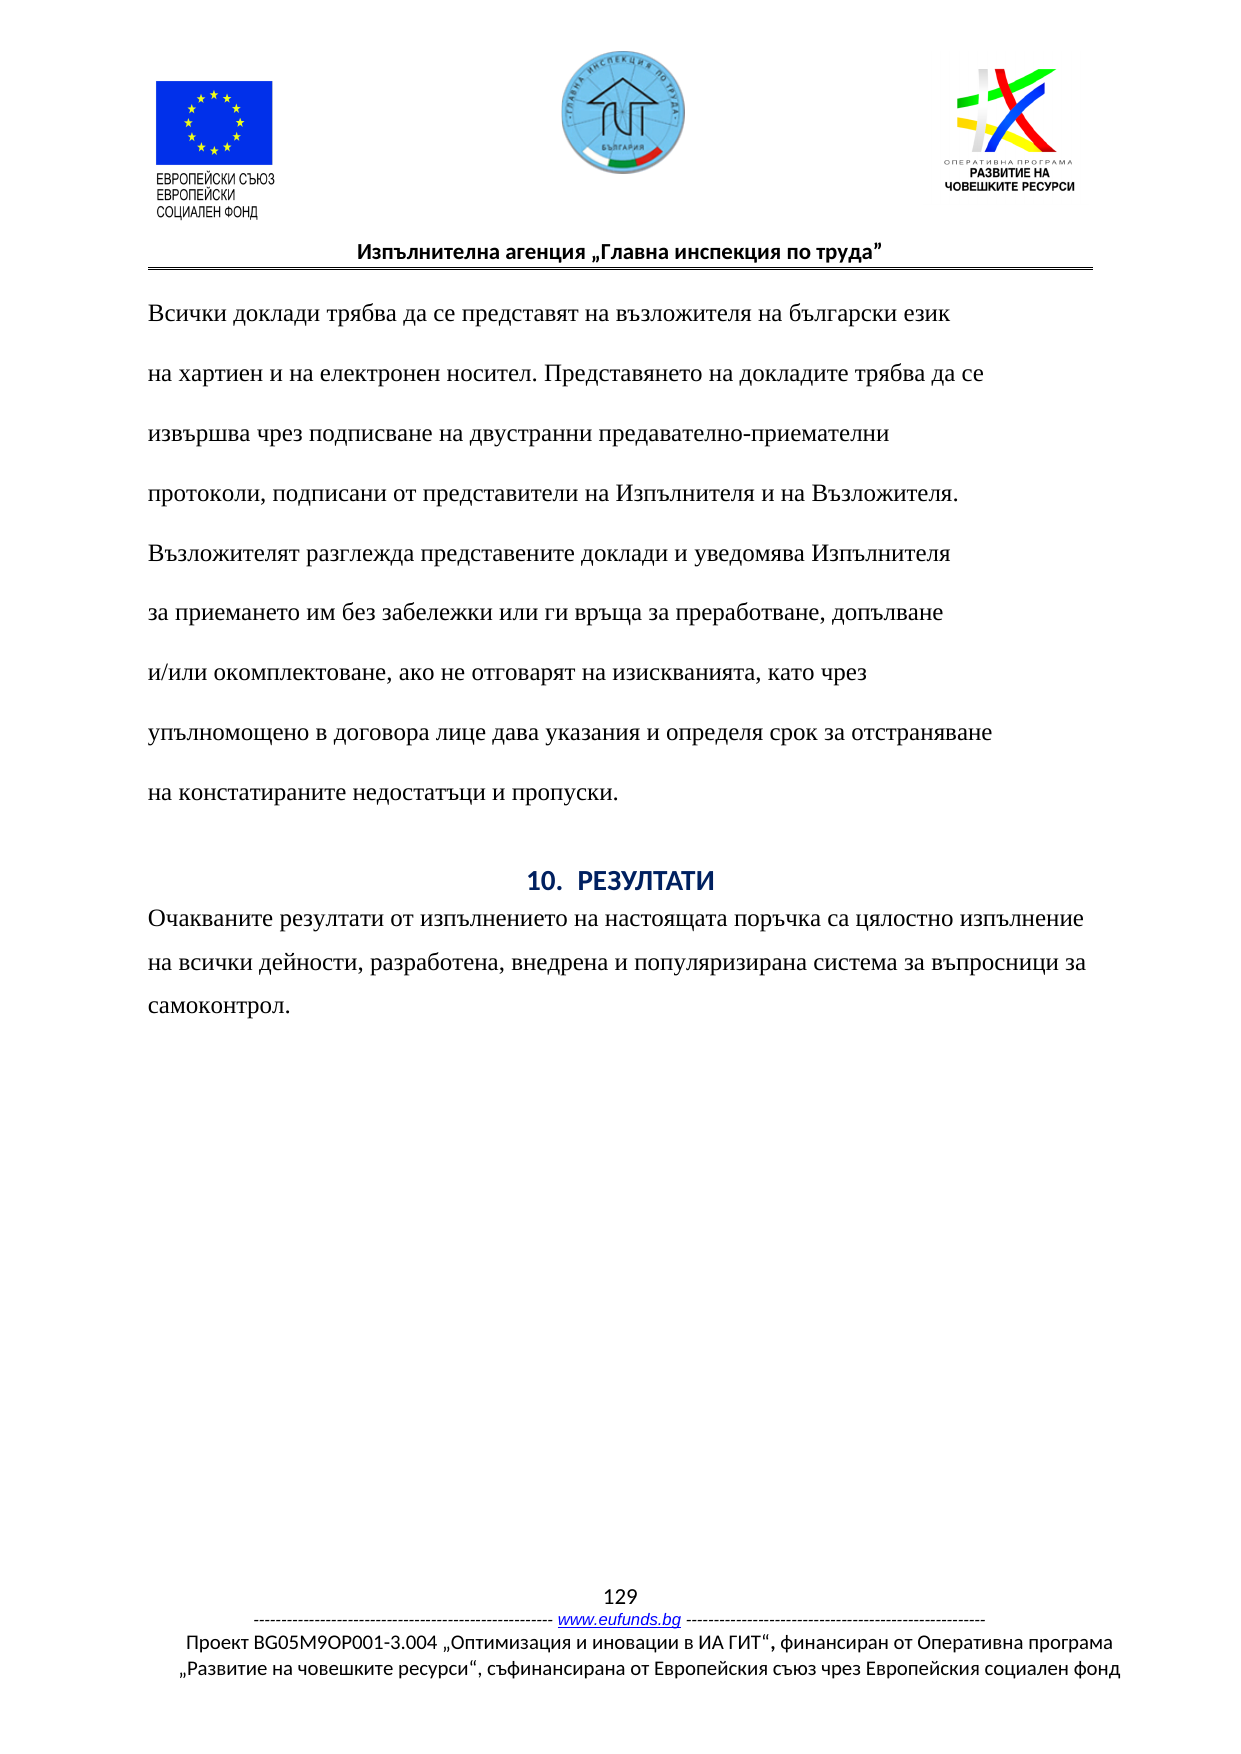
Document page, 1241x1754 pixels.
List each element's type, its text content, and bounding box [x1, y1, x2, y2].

text Всички доклади трябва да се представят на възложителя на български език [148, 298, 1093, 327]
text Очакваните резултати от изпълнението на настоящата поръчка са цялостно изпълнение на всички дейности, разработена, внедрена и популяризирана система за въпросници за самоконтрол. [148, 903, 1093, 1018]
text извършва чрез подписване на двустранни предавателно-приемателни [148, 418, 1093, 447]
text на констатираните недостатъци и пропуски. [148, 777, 1093, 806]
text на хартиен и на електронен носител. Представянето на докладите трябва да се [148, 358, 1093, 387]
subtitle РЕЗУЛТАТИ [148, 862, 1093, 897]
text и/или окомплектоване, ако не отговарят на изискванията, като чрез [148, 657, 1093, 686]
text Възложителят разглежда представените доклади и уведомява Изпълнителя [148, 538, 1093, 566]
text упълномощено в договора лице дава указания и определя срок за отстраняване [148, 717, 1093, 746]
text протоколи, подписани от представители на Изпълнителя и на Възложителя. [148, 478, 1093, 507]
text за приемането им без забележки или ги връща за преработване, допълване [148, 597, 1093, 626]
